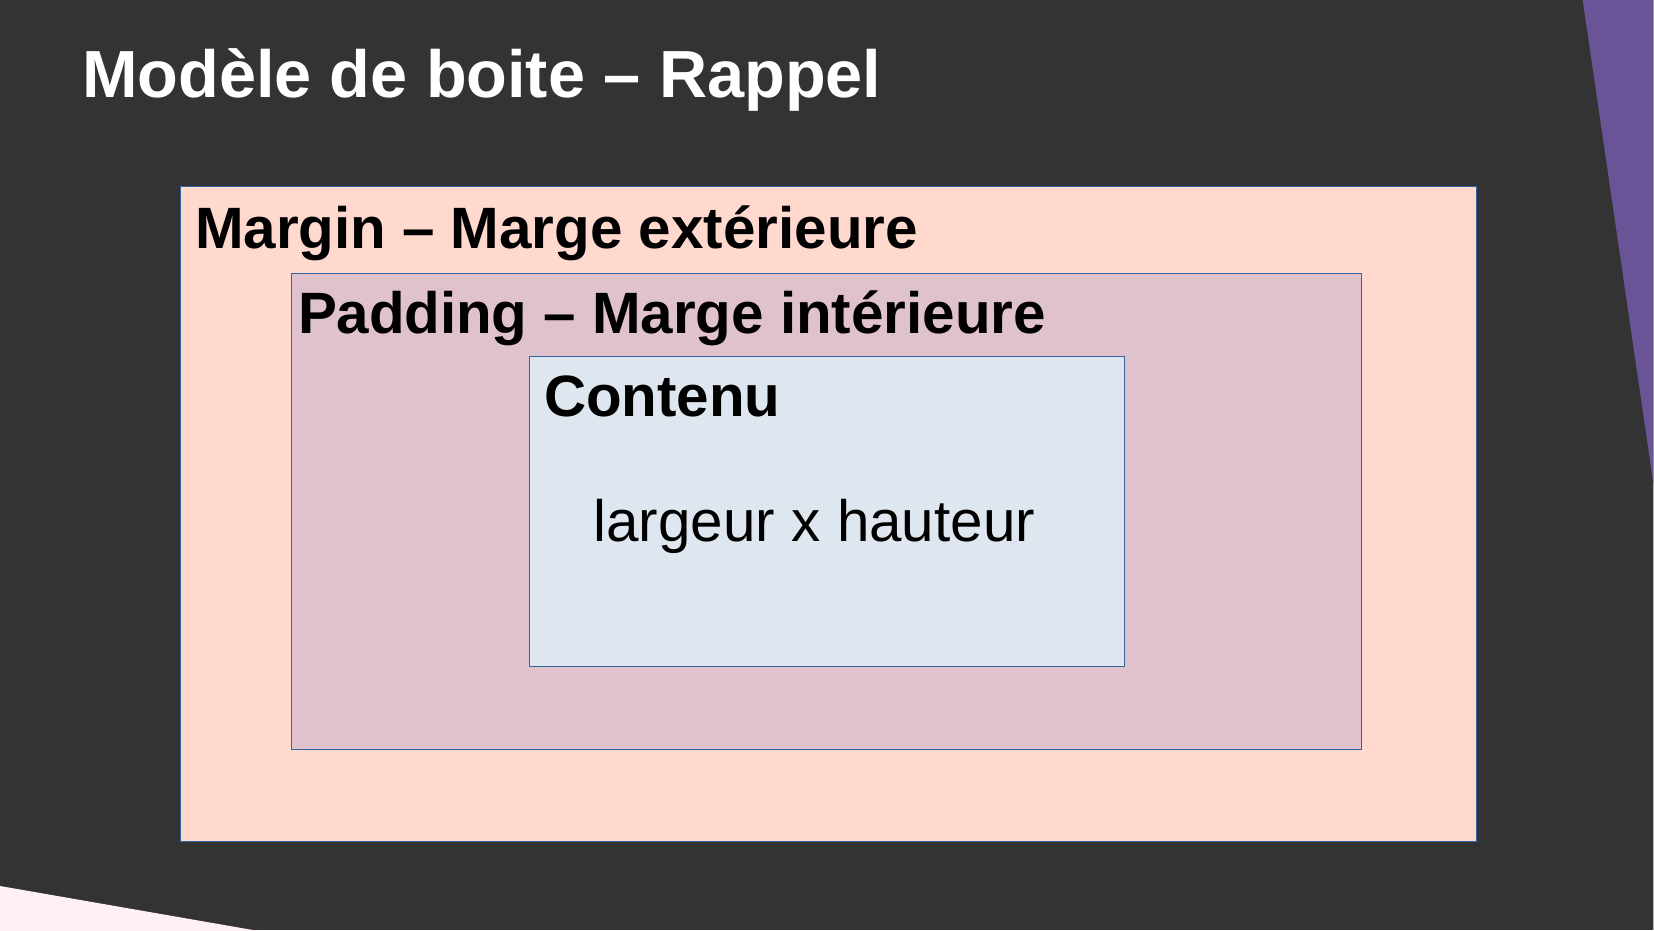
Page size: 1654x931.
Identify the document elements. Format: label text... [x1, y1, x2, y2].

text_box Margin – Marge extérieure [180, 188, 1173, 268]
text_box largeur x hauteur [578, 481, 1075, 562]
text_box [1582, 0, 1654, 488]
text_box Padding – Marge intérieure [283, 273, 1276, 354]
text_box Contenu [529, 356, 1512, 437]
text_box [0, 886, 259, 931]
title Modèle de boite – Rappel [82, 37, 1571, 112]
text_box [180, 186, 1477, 842]
